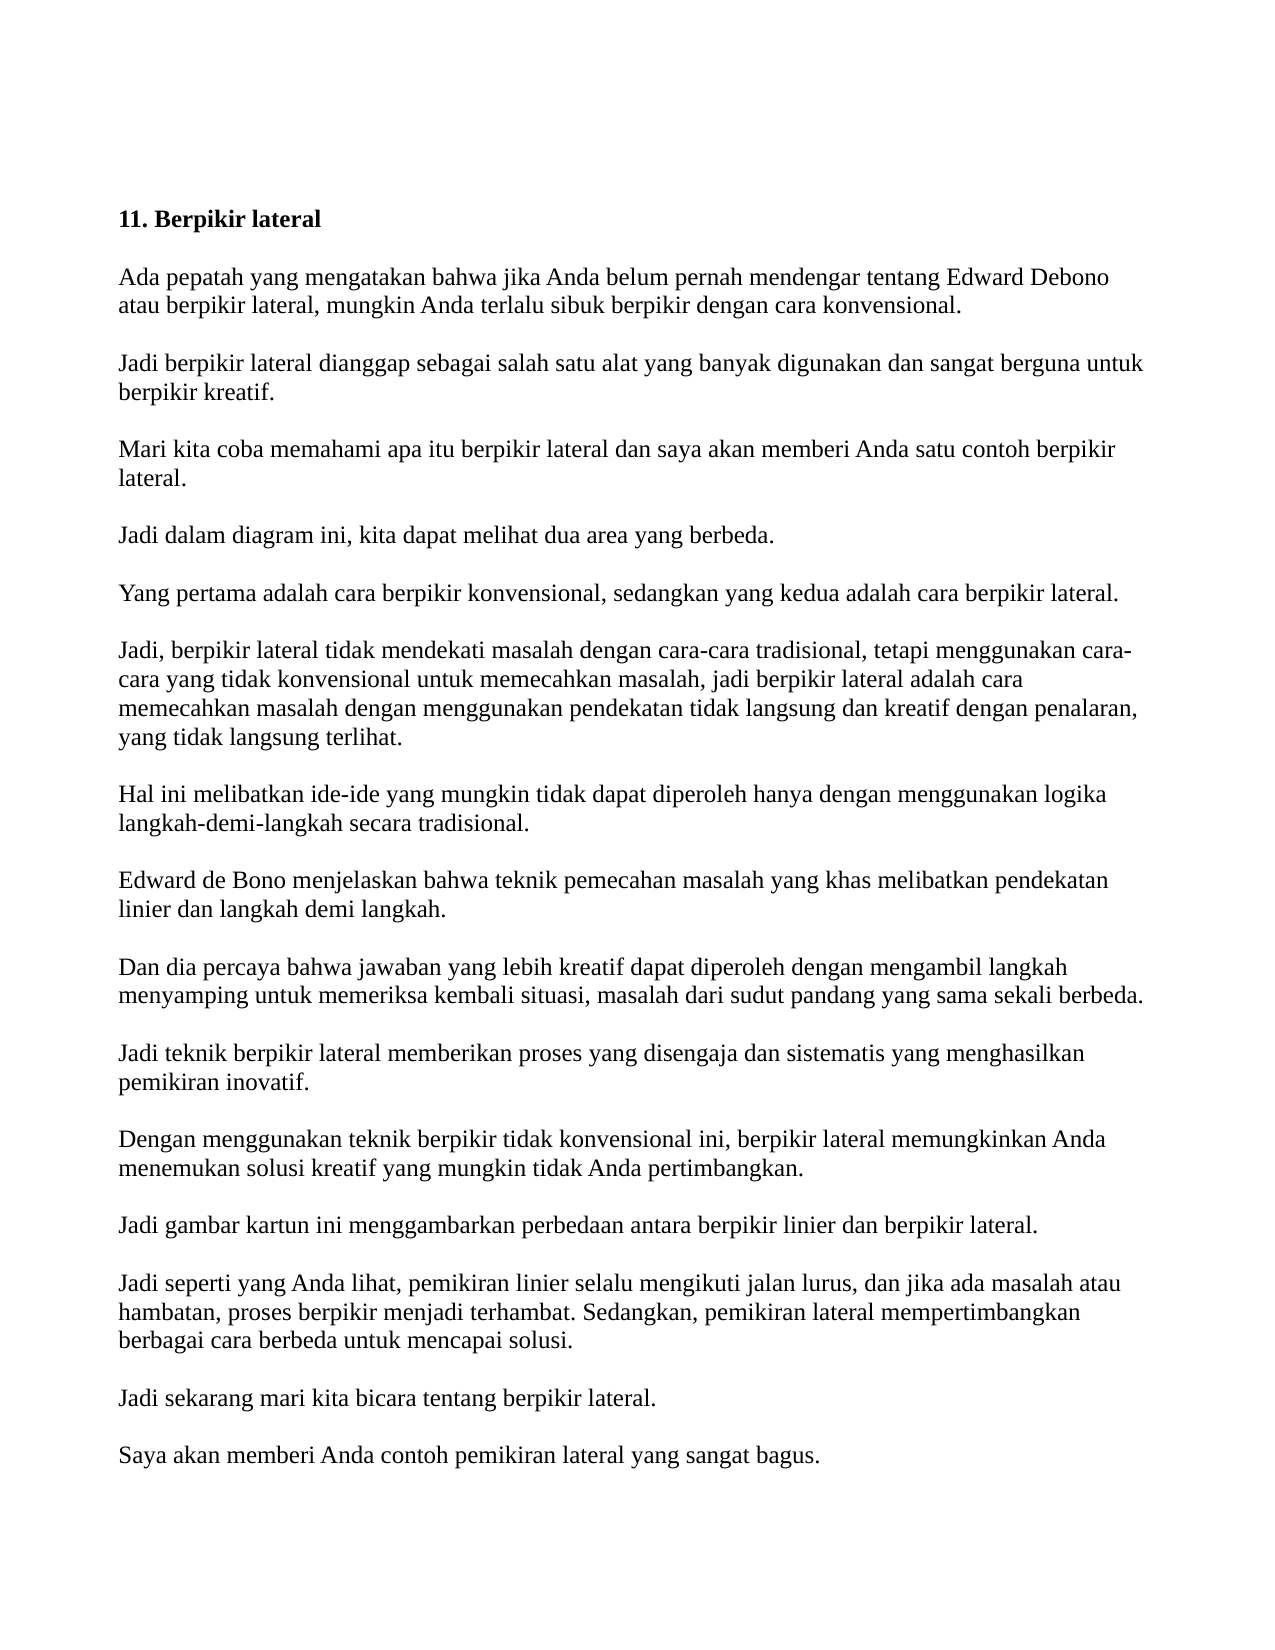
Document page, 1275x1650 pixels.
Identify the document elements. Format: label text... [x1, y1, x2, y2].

text 11. Berpikir lateral [118, 204, 1157, 233]
text Dengan menggunakan teknik berpikir tidak konvensional ini, berpikir lateral memungkinkan Anda menemukan solusi kreatif yang mungkin tidak Anda pertimbangkan. [118, 1124, 1157, 1182]
text Edward de Bono menjelaskan bahwa teknik pemecahan masalah yang khas melibatkan pendekatan linier dan langkah demi langkah. [118, 866, 1157, 923]
text Saya akan memberi Anda contoh pemikiran lateral yang sangat bagus. [118, 1441, 1157, 1469]
text Jadi, berpikir lateral tidak mendekati masalah dengan cara-cara tradisional, tetapi menggunakan cara-cara yang tidak konvensional untuk memecahkan masalah, jadi berpikir lateral adalah cara memecahkan masalah dengan menggunakan pendekatan tidak langsung dan kreatif dengan penalaran, yang tidak langsung terlihat. [118, 636, 1157, 751]
text Jadi seperti yang Anda lihat, pemikiran linier selalu mengikuti jalan lurus, dan jika ada masalah atau hambatan, proses berpikir menjadi terhambat. Sedangkan, pemikiran lateral mempertimbangkan berbagai cara berbeda untuk mencapai solusi. [118, 1268, 1157, 1354]
text Dan dia percaya bahwa jawaban yang lebih kreatif dapat diperoleh dengan mengambil langkah menyamping untuk memeriksa kembali situasi, masalah dari sudut pandang yang sama sekali berbeda. [118, 952, 1157, 1009]
text Jadi berpikir lateral dianggap sebagai salah satu alat yang banyak digunakan dan sangat berguna untuk berpikir kreatif. [118, 348, 1157, 406]
text Hal ini melibatkan ide-ide yang mungkin tidak dapat diperoleh hanya dengan menggunakan logika langkah-demi-langkah secara tradisional. [118, 779, 1157, 837]
text Ada pepatah yang mengatakan bahwa jika Anda belum pernah mendengar tentang Edward Debono atau berpikir lateral, mungkin Anda terlalu sibuk berpikir dengan cara konvensional. [118, 262, 1157, 319]
text Jadi teknik berpikir lateral memberikan proses yang disengaja dan sistematis yang menghasilkan pemikiran inovatif. [118, 1038, 1157, 1096]
text Yang pertama adalah cara berpikir konvensional, sedangkan yang kedua adalah cara berpikir lateral. [118, 578, 1157, 607]
text Jadi dalam diagram ini, kita dapat melihat dua area yang berbeda. [118, 521, 1157, 549]
text Jadi gambar kartun ini menggambarkan perbedaan antara berpikir linier dan berpikir lateral. [118, 1211, 1157, 1239]
text Jadi sekarang mari kita bicara tentang berpikir lateral. [118, 1383, 1157, 1412]
text Mari kita coba memahami apa itu berpikir lateral dan saya akan memberi Anda satu contoh berpikir lateral. [118, 434, 1157, 492]
